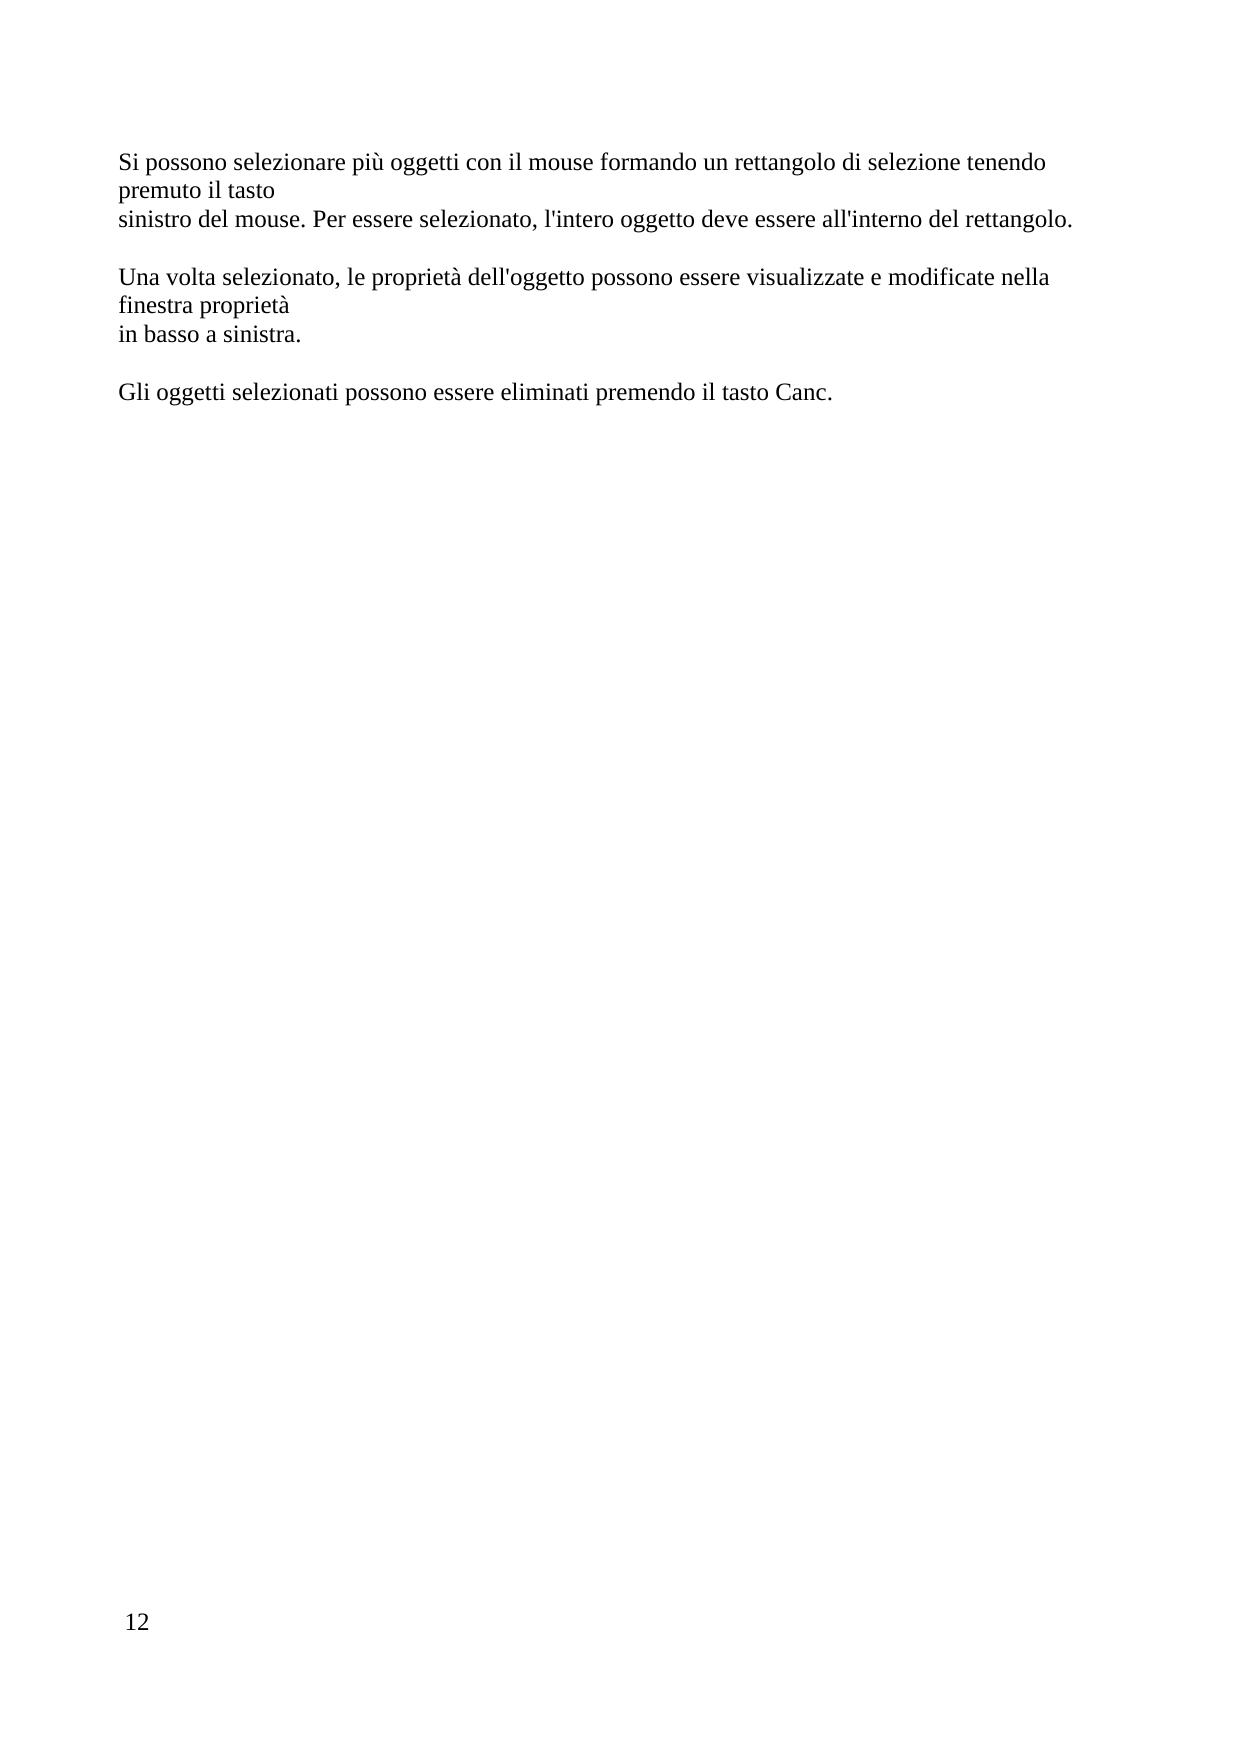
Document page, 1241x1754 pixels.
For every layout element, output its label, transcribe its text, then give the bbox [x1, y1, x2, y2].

text Si possono selezionare più oggetti con il mouse formando un rettangolo di selezione tenendo premuto il tasto [118, 147, 1122, 204]
text sinistro del mouse. Per essere selezionato, l'intero oggetto deve essere all'interno del rettangolo. [118, 204, 1122, 233]
text in basso a sinistra. [118, 319, 1122, 348]
text Una volta selezionato, le proprietà dell'oggetto possono essere visualizzate e modificate nella finestra proprietà [118, 262, 1122, 319]
text Gli oggetti selezionati possono essere eliminati premendo il tasto Canc. [118, 377, 1122, 406]
